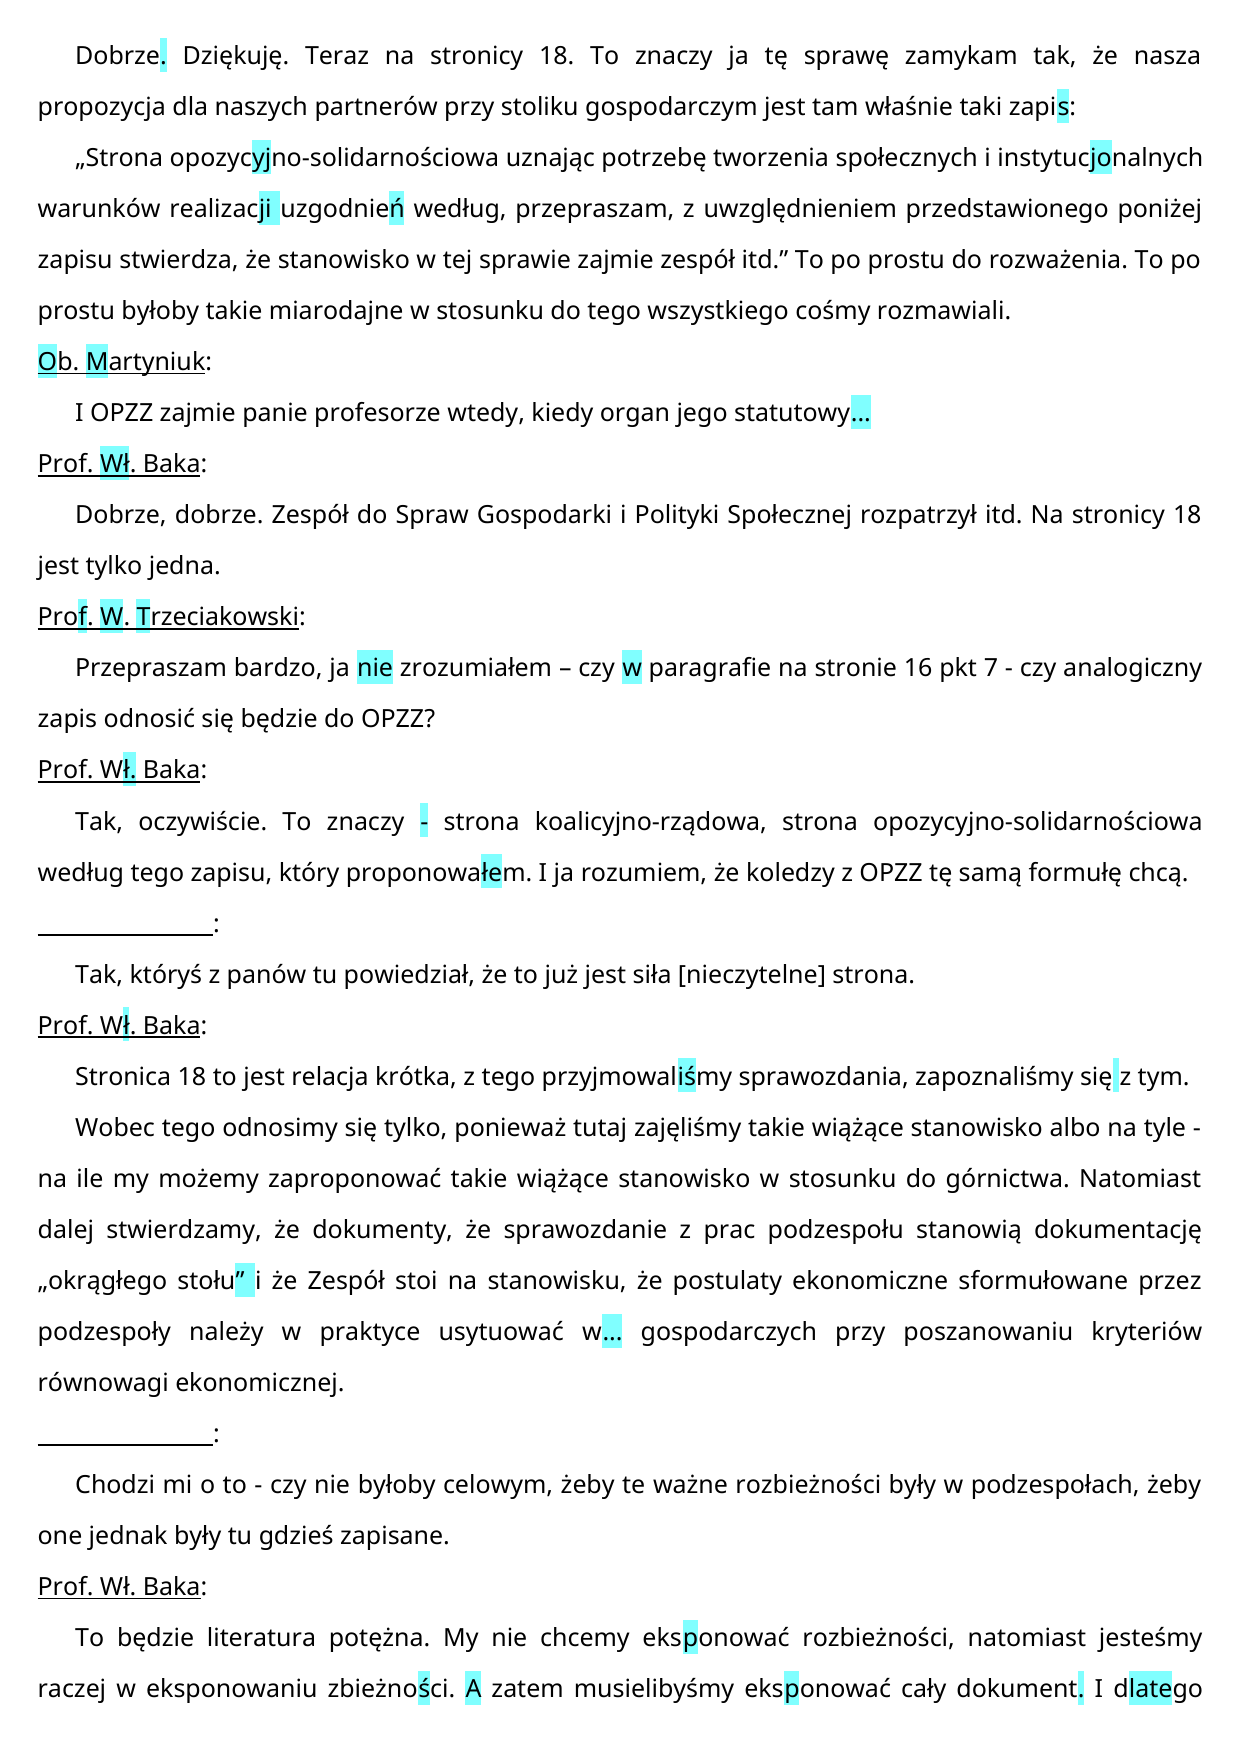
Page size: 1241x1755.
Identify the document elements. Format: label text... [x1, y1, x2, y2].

text Prof. Wł. Baka: [37, 1569, 1203, 1603]
text : [37, 1416, 1203, 1450]
text I OPZZ zajmie panie profesorze wtedy, kiedy organ jego statutowy... [37, 395, 1203, 429]
text Stronica 18 to jest relacja krótka, z tego przyjmowaliśmy sprawozdania, zapoznaliśmy się z tym. [37, 1058, 1203, 1092]
text : [37, 905, 1203, 939]
text Prof. Wł. Baka: [37, 752, 1203, 786]
text Dobrze, dobrze. Zespół do Spraw Gospodarki i Polityki Społecznej rozpatrzył itd. Na stronicy 18 jest tylko jedna. [37, 497, 1203, 582]
text Tak, któryś z panów tu powiedział, że to już jest siła [nieczytelne] strona. [37, 956, 1203, 990]
text Prof. W. Trzeciakowski: [37, 599, 1203, 633]
text Przepraszam bardzo, ja nie zrozumiałem – czy w paragrafie na stronie 16 pkt 7 - czy analogiczny zapis odnosić się będzie do OPZZ? [37, 650, 1203, 735]
text „Strona opozycyjno-solidarnościowa uznając potrzebę tworzenia społecznych i instytucjonalnych warunków realizacji uzgodnień według, przepraszam, z uwzględnieniem przedstawionego poniżej zapisu stwierdza, że stanowisko w tej sprawie zajmie zespół itd.” To po prostu do rozważenia. To po prostu byłoby takie miarodajne w stosunku do tego wszystkiego cośmy rozmawiali. [37, 139, 1203, 327]
text Chodzi mi o to - czy nie byłoby celowym, żeby te ważne rozbieżności były w podzespołach, żeby one jednak były tu gdzieś zapisane. [37, 1467, 1203, 1552]
text To będzie literatura potężna. My nie chcemy eksponować rozbieżności, natomiast jesteśmy raczej w eksponowaniu zbieżności. A zatem musielibyśmy eksponować cały dokument. I dlatego [37, 1620, 1203, 1705]
text Prof. Wł. Baka: [37, 446, 1203, 480]
text Tak, oczywiście. To znaczy - strona koalicyjno-rządowa, strona opozycyjno-solidarnościowa według tego zapisu, który proponowałem. I ja rozumiem, że koledzy z OPZZ tę samą formułę chcą. [37, 803, 1203, 888]
text Wobec tego odnosimy się tylko, ponieważ tutaj zajęliśmy takie wiążące stanowisko albo na tyle - na ile my możemy zaproponować takie wiążące stanowisko w stosunku do górnictwa. Natomiast dalej stwierdzamy, że dokumenty, że sprawozdanie z prac podzespołu stanowią dokumentację „okrągłego stołu” i że Zespół stoi na stanowisku, że postulaty ekonomiczne sformułowane przez podzespoły należy w praktyce usytuować w... gospodarczych przy poszanowaniu kryteriów równowagi ekonomicznej. [37, 1109, 1203, 1399]
text Dobrze. Dziękuję. Teraz na stronicy 18. To znaczy ja tę sprawę zamykam tak, że nasza propozycja dla naszych partnerów przy stoliku gospodarczym jest tam właśnie taki zapis: [37, 37, 1203, 123]
text Ob. Martyniuk: [37, 344, 1203, 378]
text Prof. Wł. Baka: [37, 1007, 1203, 1041]
